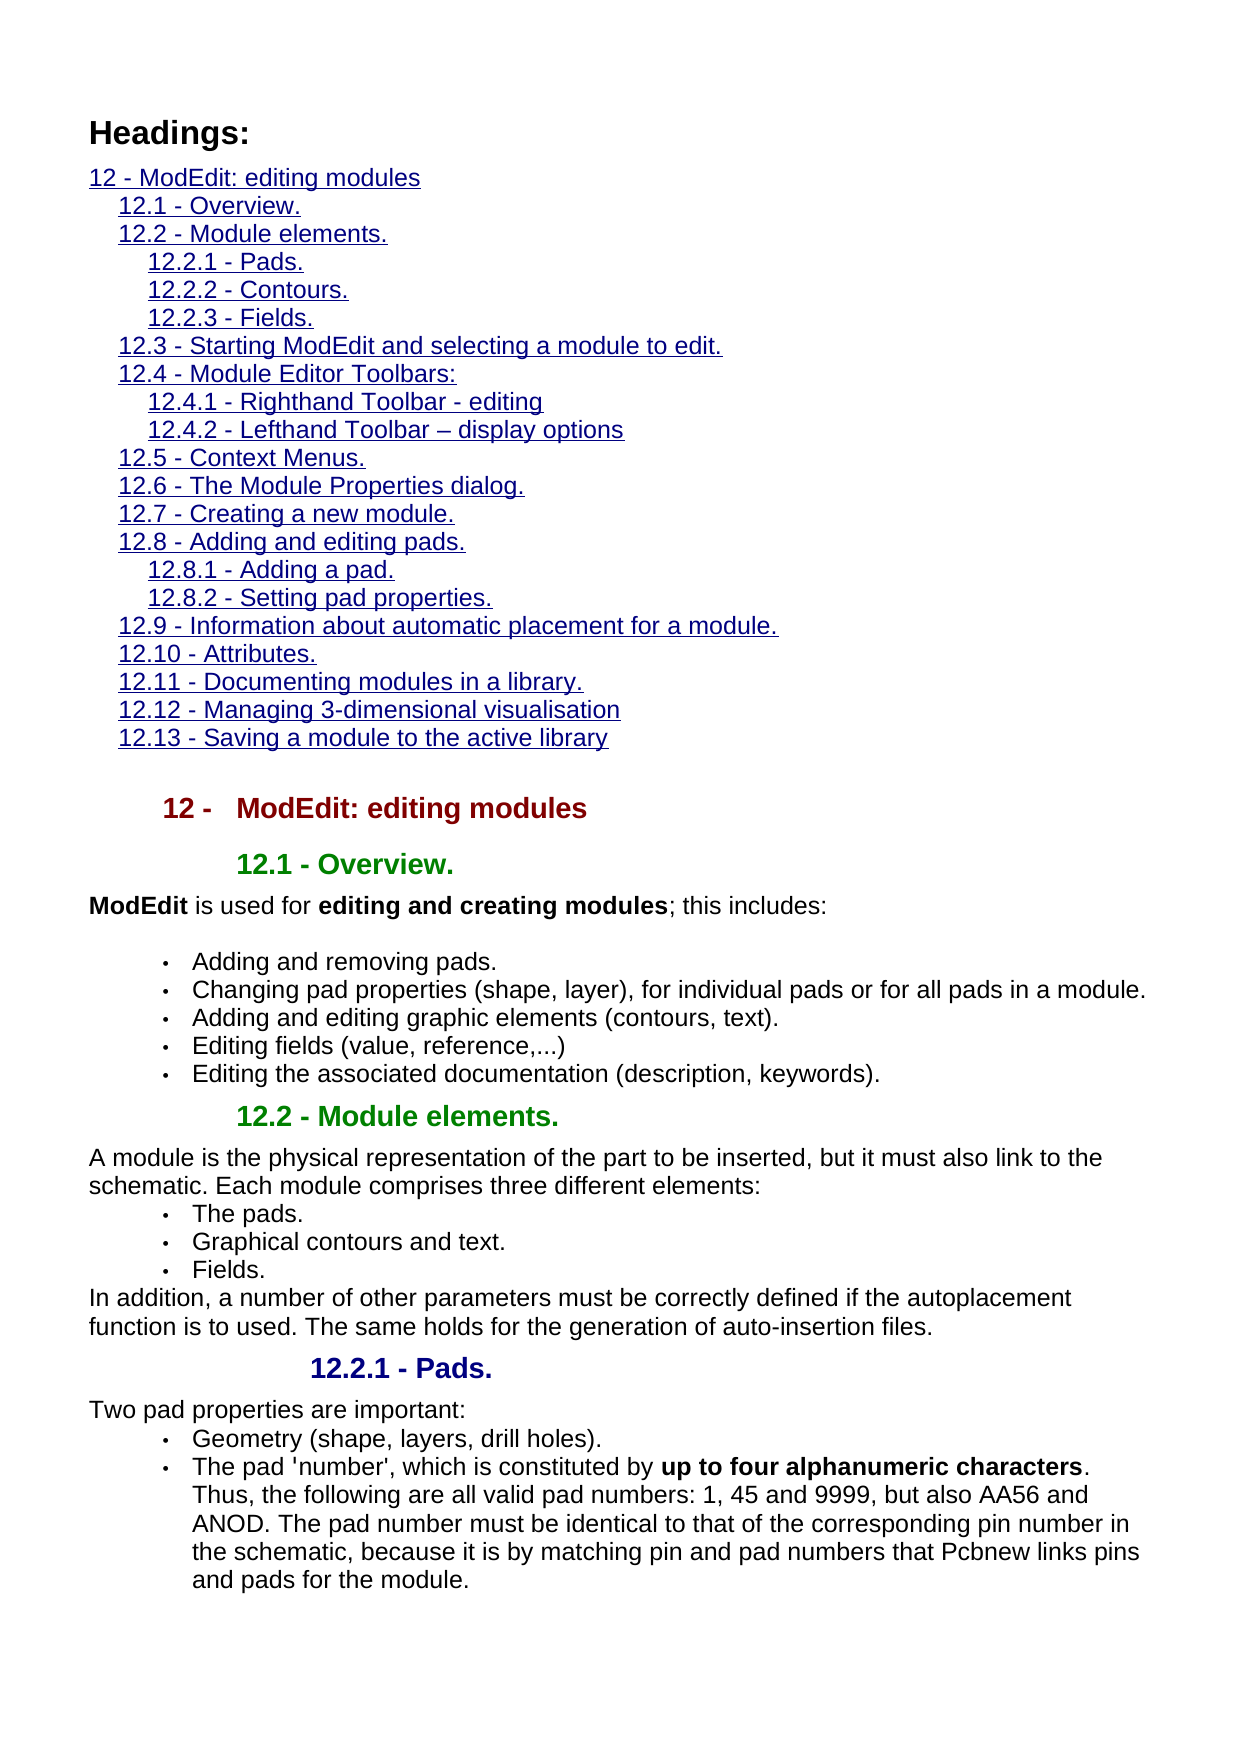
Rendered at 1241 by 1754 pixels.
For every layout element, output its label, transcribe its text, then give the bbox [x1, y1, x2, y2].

text 12.2 - Module elements. [118, 219, 1152, 248]
text 12.10 - Attributes. [118, 640, 1152, 668]
text 12.12 - Managing 3-dimensional visualisation [118, 696, 1152, 724]
list Adding and editing graphic elements (contours, text). [162, 1004, 1152, 1032]
list Changing pad properties (shape, layer), for individual pads or for all pads in a module. [162, 976, 1152, 1004]
text 12.6 - The Module Properties dialog. [118, 472, 1152, 500]
text 12.11 - Documenting modules in a library. [118, 668, 1152, 696]
subtitle Module elements. [162, 1100, 1152, 1132]
text 12.13 - Saving a module to the active library [118, 724, 1152, 752]
list Fields. [162, 1256, 1152, 1284]
list Graphical contours and text. [162, 1228, 1152, 1256]
text 12.5 - Context Menus. [118, 444, 1152, 472]
subtitle Overview. [162, 848, 1152, 880]
text 12.4.2 - Lefthand Toolbar – display options [147, 416, 1152, 444]
text 12.1 - Overview. [118, 192, 1152, 219]
text 12.4.1 - Righthand Toolbar - editing [147, 388, 1152, 416]
subtitle Headings: [88, 113, 1152, 151]
text 12.7 - Creating a new module. [118, 500, 1152, 528]
text 12.3 - Starting ModEdit and selecting a module to edit. [118, 332, 1152, 360]
text 12.2.3 - Fields. [147, 304, 1152, 332]
list Editing the associated documentation (description, keywords). [162, 1060, 1152, 1088]
list Adding and removing pads. [162, 948, 1152, 976]
list Geometry (shape, layers, drill holes). [162, 1424, 1152, 1452]
list The pad 'number', which is constituted by up to four alphanumeric characters. Thus, the following are all valid pad numbers: 1, 45 and 9999, but also AA56 and ANOD. The pad number must be identical to that of the corresponding pin number in the schematic, because it is by matching pin and pad numbers that Pcbnew links pins and pads for the module. [162, 1452, 1152, 1593]
text In addition, a number of other parameters must be correctly defined if the autoplacement function is to used. The same holds for the generation of auto-insertion files. [88, 1284, 1152, 1340]
text A module is the physical representation of the part to be inserted, but it must also link to the schematic. Each module comprises three different elements: [88, 1144, 1152, 1200]
text 12.2.1 - Pads. [147, 248, 1152, 276]
text 12.8 - Adding and editing pads. [118, 528, 1152, 556]
subtitle Pads. [236, 1352, 1152, 1385]
text ModEdit is used for editing and creating modules; this includes: [88, 892, 1152, 920]
list The pads. [162, 1200, 1152, 1228]
text 12.4 - Module Editor Toolbars: [118, 360, 1152, 388]
text 12.2.2 - Contours. [147, 276, 1152, 304]
text 12.9 - Information about automatic placement for a module. [118, 612, 1152, 640]
text Two pad properties are important: [88, 1396, 1152, 1424]
list Editing fields (value, reference,...) [162, 1032, 1152, 1060]
subtitle ModEdit: editing modules [88, 792, 1152, 824]
text 12.8.1 - Adding a pad. [147, 556, 1152, 584]
text 12.8.2 - Setting pad properties. [147, 584, 1152, 612]
text 12 - ModEdit: editing modules [88, 163, 1152, 192]
